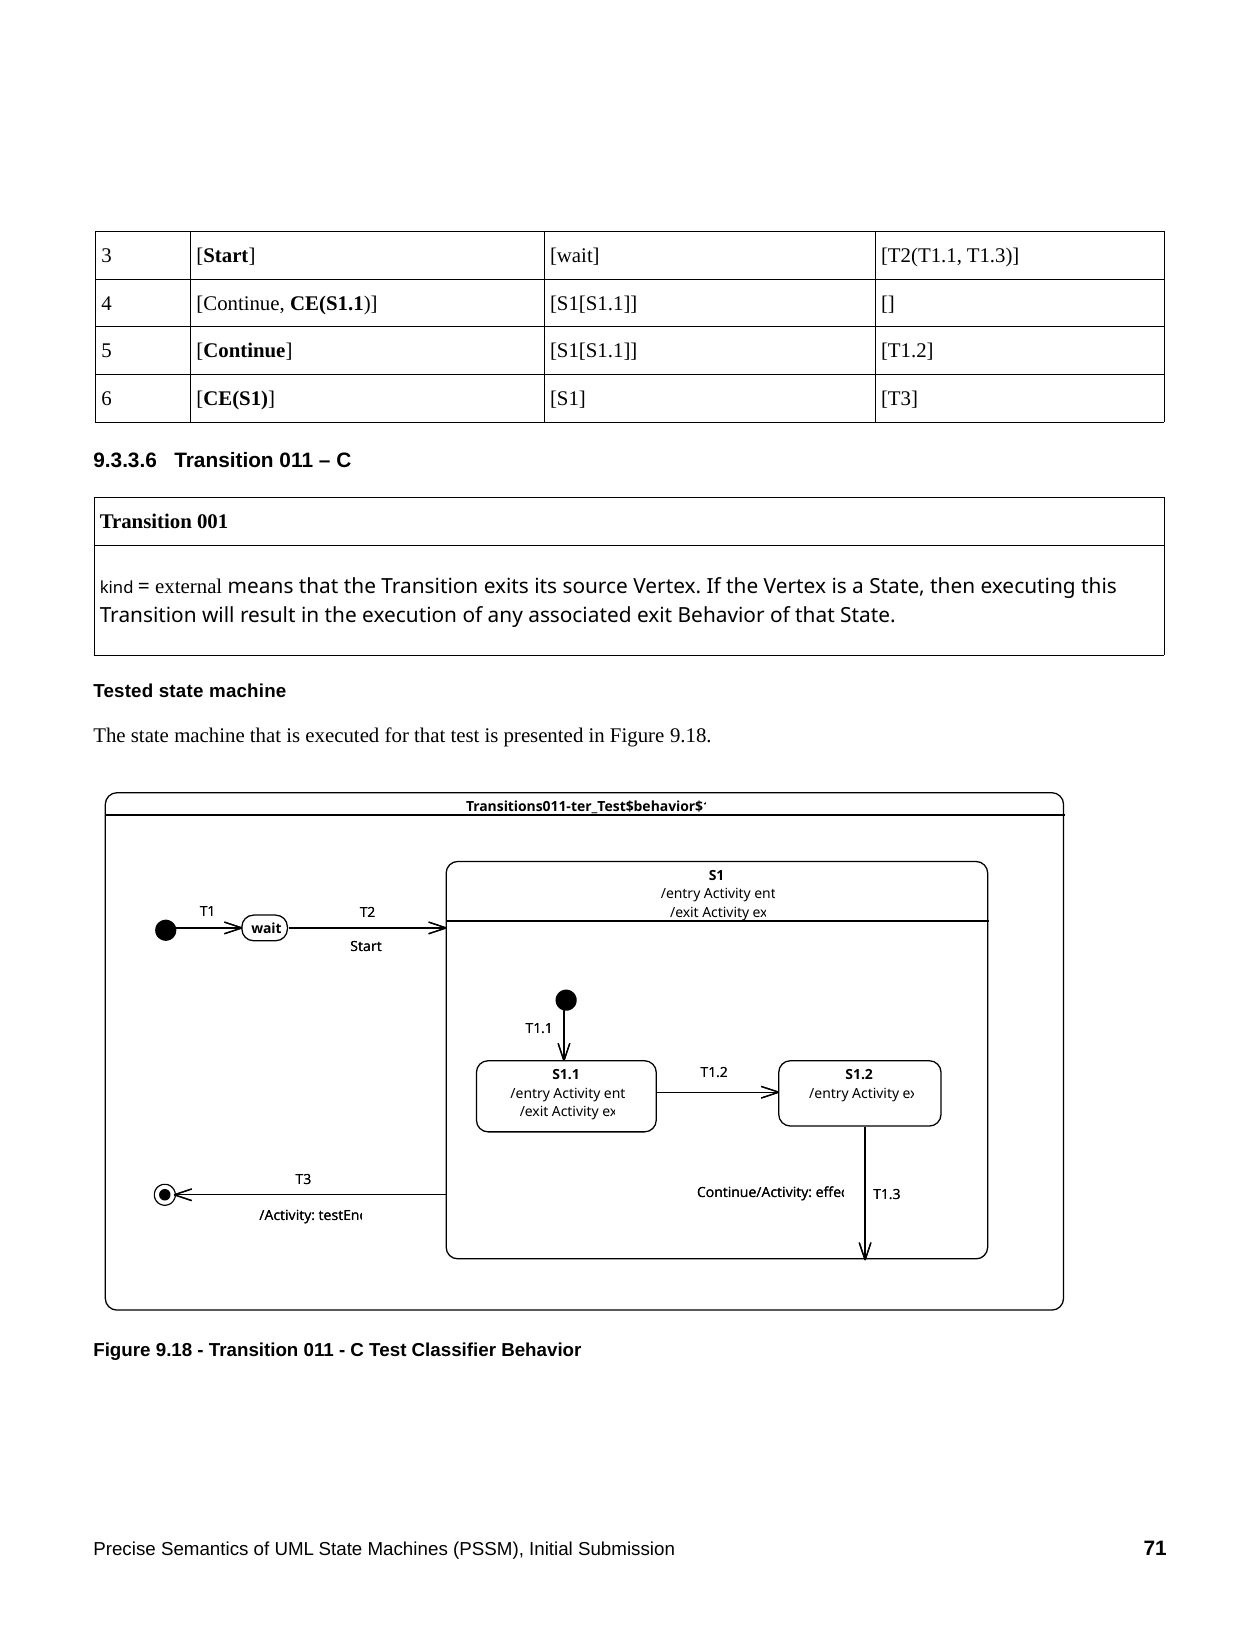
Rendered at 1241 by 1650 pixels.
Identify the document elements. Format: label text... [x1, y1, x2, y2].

table_cell [] [876, 280, 1164, 326]
table_cell [wait] [545, 232, 875, 279]
table_cell [T2(T1.1, T1.3)] [876, 232, 1164, 279]
table_cell [T3] [876, 375, 1164, 422]
table_cell 6 [96, 375, 190, 422]
table_cell [S1] [545, 375, 875, 422]
table_cell 4 [96, 280, 190, 326]
table_cell [S1[S1.1]] [545, 327, 875, 374]
table_cell [T1.2] [876, 327, 1164, 374]
table_cell [Continue] [191, 327, 544, 374]
table_cell [Continue, CE(S1.1)] [191, 280, 544, 326]
subtitle Transition 011 – C [93, 447, 1164, 472]
table_cell 5 [96, 327, 190, 374]
table_cell [CE(S1)] [191, 375, 544, 422]
table_cell [Start] [191, 232, 544, 279]
table_cell [S1[S1.1]] [545, 280, 875, 326]
text Figure 9.18 - Transition 011 - C Test Classifier Behavior [93, 1339, 1127, 1361]
text The state machine that is executed for that test is presented in Figure 9.18. [93, 723, 1164, 747]
subtitle Tested state machine [93, 680, 1164, 702]
table_cell 3 [96, 232, 190, 279]
table_header Transition 001 [95, 498, 1164, 545]
table_cell kind = external means that the Transition exits its source Vertex. If the Vertex is a State, then executing this Transition will result in the execution of any associated exit Behavior of that State. [95, 546, 1164, 655]
